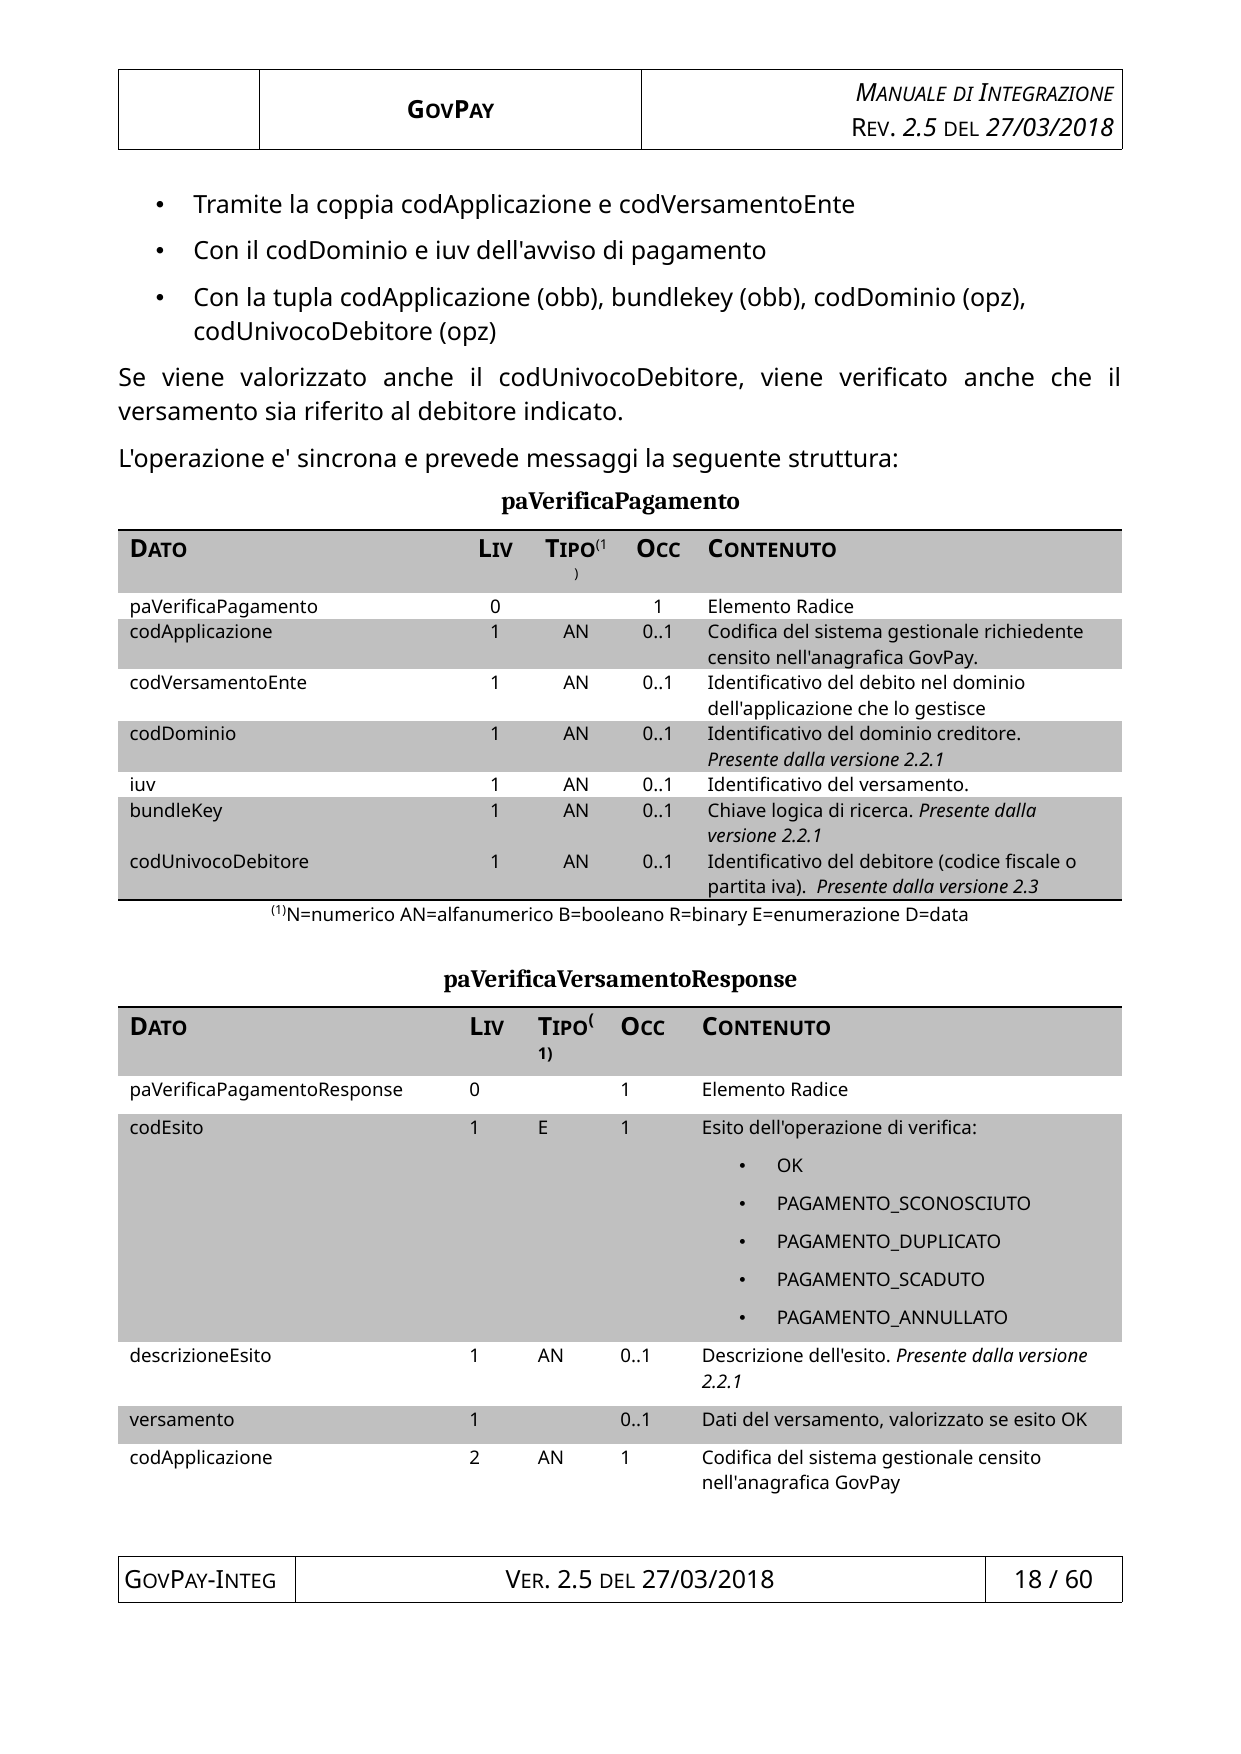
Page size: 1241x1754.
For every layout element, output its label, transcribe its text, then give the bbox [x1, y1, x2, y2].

table_cell Elemento Radice [696, 593, 1122, 618]
table_cell Liv [458, 531, 532, 593]
table_cell AN [526, 1444, 609, 1508]
table_cell AN [532, 721, 620, 772]
table_cell 0..1 [620, 670, 696, 721]
table_cell 1 [458, 1114, 526, 1342]
table_cell Dato [118, 1008, 458, 1076]
table_cell Identificativo del dominio creditore. Presente dalla versione 2.2.1 [696, 721, 1122, 772]
table_cell Identificativo del debitore (codice fiscale o partita iva). Presente dalla versione 2.3 [696, 848, 1122, 899]
table_cell Tipo(1) [526, 1008, 609, 1076]
table_cell AN [532, 848, 620, 899]
table_cell E [526, 1114, 609, 1342]
list Con la tupla codApplicazione (obb), bundlekey (obb), codDominio (opz), codUnivocoDebitore (opz) [156, 279, 1122, 347]
table_cell codApplicazione [118, 1444, 458, 1508]
table_cell AN [532, 772, 620, 797]
table_cell Liv [458, 1008, 526, 1076]
table_cell Dato [118, 531, 458, 593]
table_cell 0 [458, 593, 532, 618]
table_cell paVerificaPagamentoResponse [118, 1076, 458, 1114]
table_cell bundleKey [118, 797, 458, 848]
text (1)N=numerico AN=alfanumerico B=booleano R=binary E=enumerazione D=data [118, 901, 1122, 927]
table_cell 1 [458, 670, 532, 721]
table_cell 0..1 [609, 1343, 690, 1406]
list Con il codDominio e iuv dell'avviso di pagamento [156, 233, 1122, 267]
table_cell 2 [458, 1444, 526, 1508]
table_cell AN [526, 1343, 609, 1406]
table_cell Tipo(1) [532, 531, 620, 593]
table_cell 1 [609, 1444, 690, 1508]
table_cell 1 [458, 797, 532, 848]
table_cell Occ [609, 1008, 690, 1076]
table_cell codEsito [118, 1114, 458, 1342]
table_cell 1 [458, 721, 532, 772]
table_cell 0..1 [609, 1406, 690, 1444]
table_cell paVerificaPagamento [118, 593, 458, 618]
table_cell 0..1 [620, 848, 696, 899]
table_cell 0..1 [620, 619, 696, 669]
table_cell 0..1 [620, 721, 696, 772]
table_cell descrizioneEsito [118, 1343, 458, 1406]
table_cell AN [532, 619, 620, 669]
table_cell Descrizione dell'esito. Presente dalla versione 2.2.1 [690, 1343, 1122, 1406]
table_cell AN [532, 670, 620, 721]
table_cell 1 [458, 848, 532, 899]
text Se viene valorizzato anche il codUnivocoDebitore, viene verificato anche che il versamento sia riferito al debitore indicato. [118, 360, 1122, 428]
table_cell Contenuto [690, 1008, 1122, 1076]
table_cell Identificativo del debito nel dominio dell'applicazione che lo gestisce [696, 670, 1122, 721]
table_cell Occ [620, 531, 696, 593]
table_cell Dati del versamento, valorizzato se esito OK [690, 1406, 1122, 1444]
table_cell 1 [458, 1406, 526, 1444]
table_cell versamento [118, 1406, 458, 1444]
table_cell Elemento Radice [690, 1076, 1122, 1114]
table_cell Identificativo del versamento. [696, 772, 1122, 797]
table_cell Codifica del sistema gestionale richiedente censito nell'anagrafica GovPay. [696, 619, 1122, 669]
table_cell codApplicazione [118, 619, 458, 669]
table_cell 1 [458, 772, 532, 797]
table_cell codVersamentoEnte [118, 670, 458, 721]
table_cell 1 [458, 1343, 526, 1406]
table_cell [526, 1406, 609, 1444]
table_cell 0..1 [620, 772, 696, 797]
table_cell codUnivocoDebitore [118, 848, 458, 899]
table_cell 0..1 [620, 797, 696, 848]
table_cell [526, 1076, 609, 1114]
table_cell 1 [620, 593, 696, 618]
table_cell 0 [458, 1076, 526, 1114]
table_cell 1 [609, 1114, 690, 1342]
table_cell Contenuto [696, 531, 1122, 593]
table_cell Chiave logica di ricerca. Presente dalla versione 2.2.1 [696, 797, 1122, 848]
table_cell [532, 593, 620, 618]
table_header paVerificaPagamento [118, 487, 1122, 528]
table_cell iuv [118, 772, 458, 797]
table_cell AN [532, 797, 620, 848]
text L'operazione e' sincrona e prevede messaggi la seguente struttura: [118, 441, 1122, 475]
table_cell 1 [458, 619, 532, 669]
table_cell 1 [609, 1076, 690, 1114]
table_header paVerificaVersamentoResponse [118, 965, 1122, 1006]
table_cell Codifica del sistema gestionale censito nell'anagrafica GovPay [690, 1444, 1122, 1508]
table_cell Esito dell'operazione di verifica: OK PAGAMENTO_SCONOSCIUTO PAGAMENTO_DUPLICATO PAGAMENTO_SCADUTO PAGAMENTO_ANNULLATO [690, 1114, 1122, 1342]
table_cell codDominio [118, 721, 458, 772]
list Tramite la coppia codApplicazione e codVersamentoEnte [156, 186, 1122, 220]
